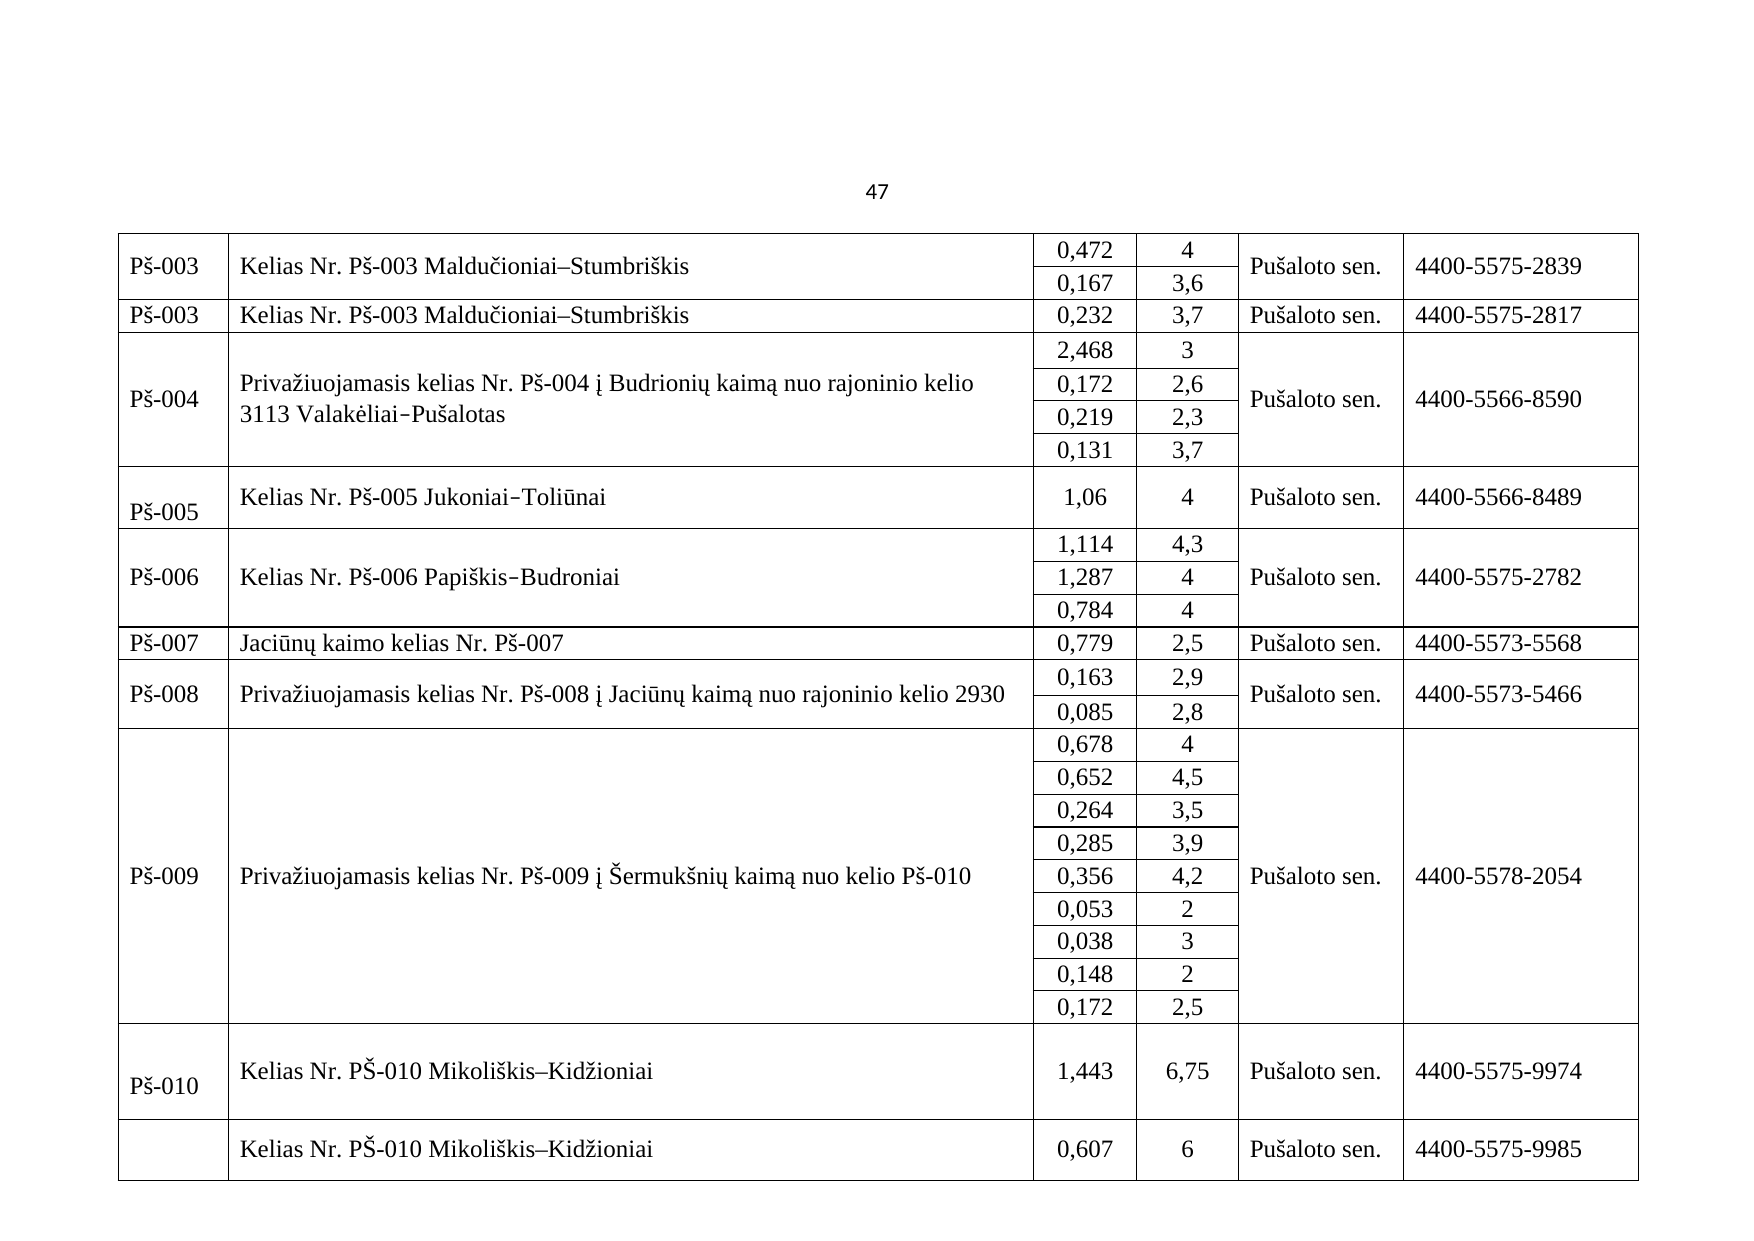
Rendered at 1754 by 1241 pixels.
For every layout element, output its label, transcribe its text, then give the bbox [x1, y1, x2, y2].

table_cell 4 [1137, 729, 1238, 761]
table_cell 4400-5575-9985 [1404, 1120, 1638, 1179]
table_cell Jaciūnų kaimo kelias Nr. Pš-007 [229, 628, 1033, 659]
table_cell Privažiuojamasis kelias Nr. Pš-009 į Šermukšnių kaimą nuo kelio Pš-010 [229, 729, 1033, 1023]
table_cell Kelias Nr. Pš-003 Maldučioniai–Stumbriškis [229, 300, 1033, 332]
table_cell Kelias Nr. Pš-003 Maldučioniai–Stumbriškis [229, 234, 1033, 299]
table_cell Pušaloto sen. [1239, 467, 1403, 528]
table_cell Pš-005 [119, 467, 228, 528]
table_cell 0,131 [1034, 434, 1136, 466]
table_cell 0,678 [1034, 729, 1136, 761]
table_cell Pš-010 [119, 1024, 228, 1119]
table_cell 4,2 [1137, 860, 1238, 892]
table_cell 0,607 [1034, 1120, 1136, 1179]
table_cell 2,9 [1137, 660, 1238, 695]
table_cell 0,472 [1034, 234, 1136, 266]
table_cell 2 [1137, 959, 1238, 990]
table_cell Pušaloto sen. [1239, 729, 1403, 1023]
table_cell Pš-007 [119, 628, 228, 659]
table_cell 3,7 [1137, 434, 1238, 466]
table_cell 2,5 [1137, 628, 1238, 659]
table_cell 4,3 [1137, 529, 1238, 561]
table_cell 4400-5575-9974 [1404, 1024, 1638, 1119]
table_cell 0,264 [1034, 795, 1136, 826]
table_cell 0,163 [1034, 660, 1136, 695]
table_cell 0,148 [1034, 959, 1136, 990]
table_cell 0,285 [1034, 828, 1136, 859]
table_cell Kelias Nr. PŠ-010 Mikoliškis–Kidžioniai [229, 1024, 1033, 1119]
table_cell 4 [1137, 562, 1238, 593]
table_cell 3,9 [1137, 828, 1238, 859]
table_cell 0,167 [1034, 267, 1136, 299]
table_cell Pušaloto sen. [1239, 660, 1403, 728]
table_cell Pušaloto sen. [1239, 628, 1403, 659]
table_cell 2 [1137, 893, 1238, 925]
table_cell 3 [1137, 333, 1238, 368]
table_cell 0,652 [1034, 762, 1136, 793]
table_cell 0,784 [1034, 595, 1136, 626]
table_cell 0,172 [1034, 369, 1136, 400]
table_cell 3,5 [1137, 795, 1238, 826]
table_cell Kelias Nr. Pš-005 Jukoniai–Toliūnai [229, 467, 1033, 528]
table_cell 0,085 [1034, 696, 1136, 728]
table_cell 1,287 [1034, 562, 1136, 593]
table_cell 1,443 [1034, 1024, 1136, 1119]
table_cell 4400-5566-8489 [1404, 467, 1638, 528]
table_cell 4400-5573-5568 [1404, 628, 1638, 659]
table_cell 1,114 [1034, 529, 1136, 561]
table_cell 2,5 [1137, 991, 1238, 1023]
table_cell 0,232 [1034, 300, 1136, 332]
table_cell 2,8 [1137, 696, 1238, 728]
table_cell 1,06 [1034, 467, 1136, 528]
table_cell Privažiuojamasis kelias Nr. Pš-008 į Jaciūnų kaimą nuo rajoninio kelio 2930 [229, 660, 1033, 728]
table_cell Pš-003 [119, 234, 228, 299]
table_cell 3,6 [1137, 267, 1238, 299]
table_cell Pš-003 [119, 300, 228, 332]
table_cell Pušaloto sen. [1239, 300, 1403, 332]
table_cell Privažiuojamasis kelias Nr. Pš-004 į Budrionių kaimą nuo rajoninio kelio 3113 Valakėliai–Pušalotas [229, 333, 1033, 466]
table_cell Pušaloto sen. [1239, 1024, 1403, 1119]
table_cell 2,468 [1034, 333, 1136, 368]
table_cell Kelias Nr. PŠ-010 Mikoliškis–Kidžioniai [229, 1120, 1033, 1179]
table_cell 4400-5575-2817 [1404, 300, 1638, 332]
table_cell 3 [1137, 926, 1238, 958]
table_cell Pušaloto sen. [1239, 234, 1403, 299]
table_cell 4400-5575-2782 [1404, 529, 1638, 626]
table_cell 4 [1137, 595, 1238, 626]
table_cell 0,053 [1034, 893, 1136, 925]
table_cell Pš-006 [119, 529, 228, 626]
table_cell 4,5 [1137, 762, 1238, 793]
table_cell Pušaloto sen. [1239, 333, 1403, 466]
table_cell 0,356 [1034, 860, 1136, 892]
table_cell [119, 1120, 228, 1179]
table_cell 4 [1137, 467, 1238, 528]
table_cell 6 [1137, 1120, 1238, 1179]
table_cell Pš-004 [119, 333, 228, 466]
table_cell 0,038 [1034, 926, 1136, 958]
table_cell 4400-5575-2839 [1404, 234, 1638, 299]
table_cell 0,172 [1034, 991, 1136, 1023]
table_cell Pš-008 [119, 660, 228, 728]
table_cell 2,3 [1137, 401, 1238, 433]
table_cell 4400-5573-5466 [1404, 660, 1638, 728]
table_cell 4 [1137, 234, 1238, 266]
table_cell 6,75 [1137, 1024, 1238, 1119]
table_cell 0,779 [1034, 628, 1136, 659]
table_cell 3,7 [1137, 300, 1238, 332]
table_cell 0,219 [1034, 401, 1136, 433]
table_cell 2,6 [1137, 369, 1238, 400]
table_cell Pš-009 [119, 729, 228, 1023]
table_cell Pušaloto sen. [1239, 529, 1403, 626]
table_cell Kelias Nr. Pš-006 Papiškis–Budroniai [229, 529, 1033, 626]
table_cell 4400-5566-8590 [1404, 333, 1638, 466]
table_cell 4400-5578-2054 [1404, 729, 1638, 1023]
table_cell Pušaloto sen. [1239, 1120, 1403, 1179]
